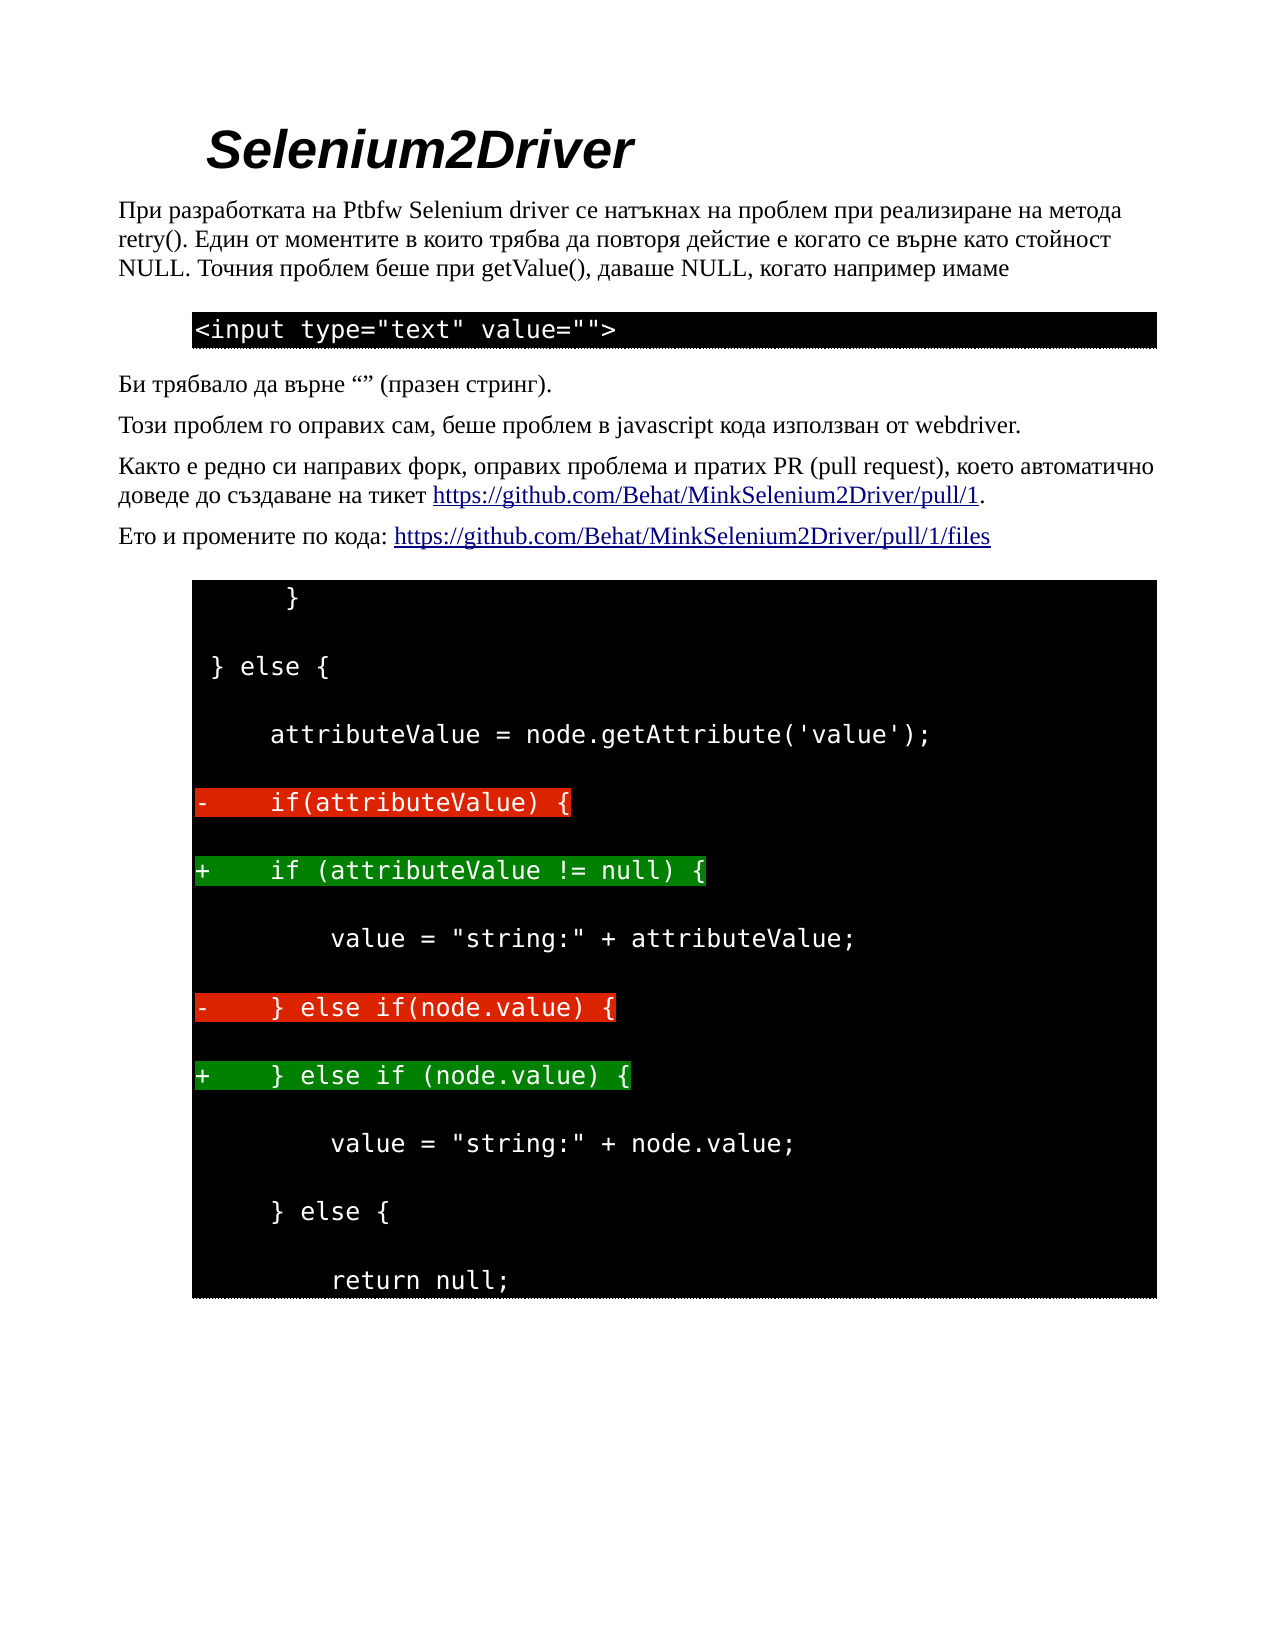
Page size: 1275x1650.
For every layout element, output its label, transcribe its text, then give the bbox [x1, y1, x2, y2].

text Както е редно си направих форк, оправих проблема и пратих PR (pull request), което автоматично доведе до създаване на тикет https://github.com/Behat/MinkSelenium2Driver/pull/1. [118, 451, 1157, 509]
text } [192, 580, 1157, 613]
subtitle Selenium2Driver [206, 118, 1157, 180]
text return null; [192, 1263, 1157, 1298]
text value = "string:" + attributeValue; [192, 922, 1157, 954]
text value = "string:" + node.value; [192, 1126, 1157, 1158]
text Би трябвало да върне “” (празен стринг). [118, 369, 1157, 397]
text + if (attributeValue != null) { [192, 853, 1157, 886]
text - if(attributeValue) { [192, 785, 1157, 817]
text Ето и промените по кода: https://github.com/Behat/MinkSelenium2Driver/pull/1/files [118, 521, 1157, 550]
text + } else if (node.value) { [192, 1058, 1157, 1090]
text } else { [192, 649, 1157, 681]
text attributeValue = node.getAttribute('value'); [192, 717, 1157, 749]
text } else { [192, 1194, 1157, 1227]
text При разработката на Ptbfw Selenium driver се натъкнах на проблем при реализиране на метода retry(). Един от моментите в които трябва да повторя дейстие е когато се върне като стойност NULL. Точния проблем беше при getValue(), даваше NULL, когато например имаме [118, 195, 1157, 282]
text - } else if(node.value) { [192, 990, 1157, 1022]
text Този проблем го оправих сам, беше проблем в javascript кода използван от webdriver. [118, 410, 1157, 439]
text <input type="text" value=""> [192, 312, 1157, 348]
